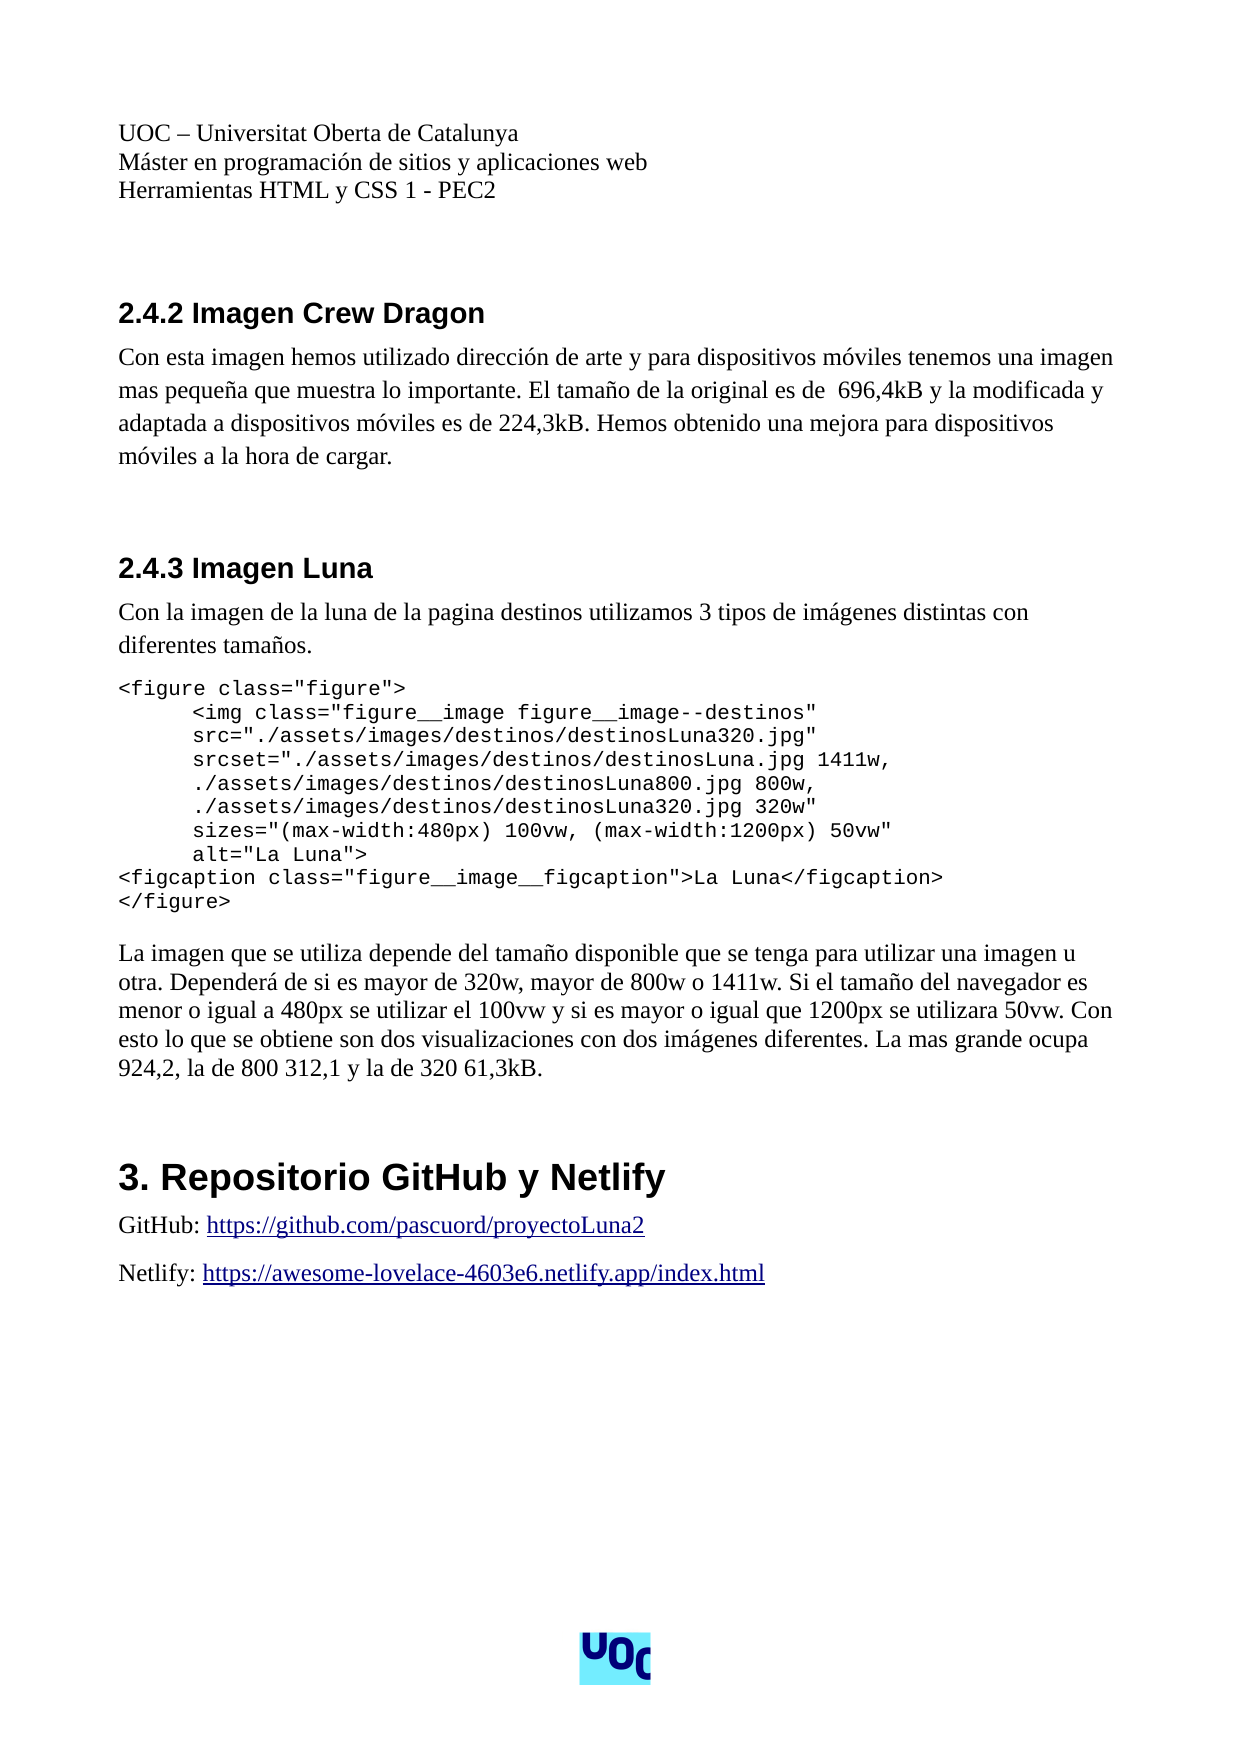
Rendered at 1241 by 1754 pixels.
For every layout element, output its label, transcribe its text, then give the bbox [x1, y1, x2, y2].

text ./assets/images/destinos/destinosLuna800.jpg 800w, [118, 773, 1122, 796]
text <figcaption class="figure__image__figcaption">La Luna</figcaption> [118, 867, 1122, 891]
text <img class="figure__image figure__image--destinos" [118, 702, 1122, 725]
text La imagen que se utiliza depende del tamaño disponible que se tenga para utilizar una imagen u otra. Dependerá de si es mayor de 320w, mayor de 800w o 1411w. Si el tamaño del navegador es menor o igual a 480px se utilizar el 100vw y si es mayor o igual que 1200px se utilizara 50vw. Con esto lo que se obtiene son dos visualizaciones con dos imágenes diferentes. La mas grande ocupa 924,2, la de 800 312,1 y la de 320 61,3kB. [118, 938, 1122, 1082]
text Con esta imagen hemos utilizado dirección de arte y para dispositivos móviles tenemos una imagen mas pequeña que muestra lo importante. El tamaño de la original es de 696,4kB y la modificada y adaptada a dispositivos móviles es de 224,3kB. Hemos obtenido una mejora para dispositivos móviles a la hora de cargar. [118, 342, 1122, 470]
subtitle 2.4.3 Imagen Luna [118, 551, 1122, 585]
text <figure class="figure"> [118, 678, 1122, 702]
text sizes="(max-width:480px) 100vw, (max-width:1200px) 50vw" [118, 820, 1122, 843]
text Con la imagen de la luna de la pagina destinos utilizamos 3 tipos de imágenes distintas con diferentes tamaños. [118, 597, 1122, 659]
subtitle 3. Repositorio GitHub y Netlify [118, 1154, 1122, 1198]
text </figure> [118, 891, 1122, 914]
picture [520, 1607, 720, 1707]
text ./assets/images/destinos/destinosLuna320.jpg 320w" [118, 796, 1122, 820]
text alt="La Luna"> [118, 843, 1122, 867]
text src="./assets/images/destinos/destinosLuna320.jpg" [118, 725, 1122, 749]
text srcset="./assets/images/destinos/destinosLuna.jpg 1411w, [118, 749, 1122, 773]
text Netlify: https://awesome-lovelace-4603e6.netlify.app/index.html [118, 1258, 1122, 1287]
subtitle 2.4.2 Imagen Crew Dragon [118, 296, 1122, 330]
text GitHub: https://github.com/pascuord/proyectoLuna2 [118, 1211, 1122, 1239]
